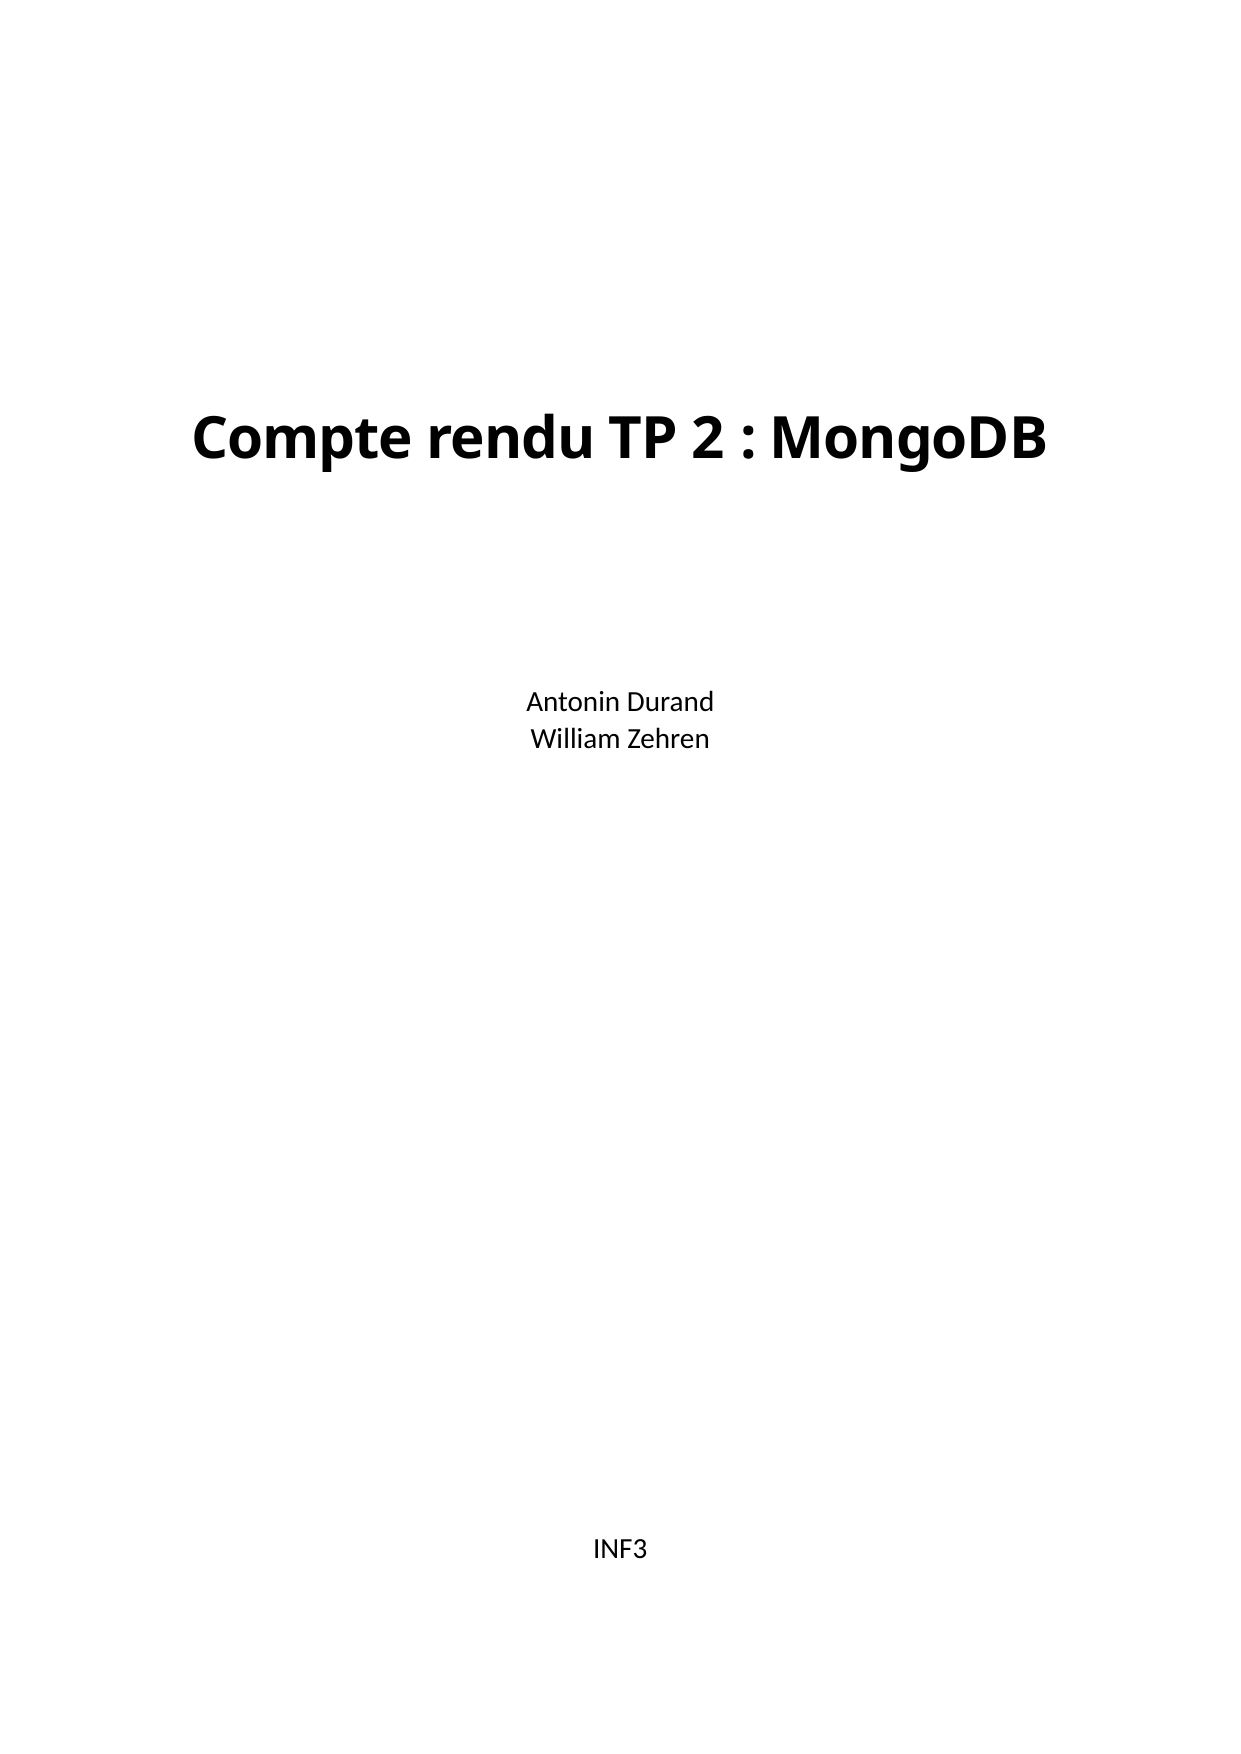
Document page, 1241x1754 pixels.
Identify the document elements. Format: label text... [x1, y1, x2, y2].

text Antonin Durand [148, 683, 1093, 718]
text Compte rendu TP 2 : MongoDB [148, 396, 1093, 475]
text William Zehren [148, 721, 1093, 756]
text INF3 [148, 1530, 1093, 1566]
